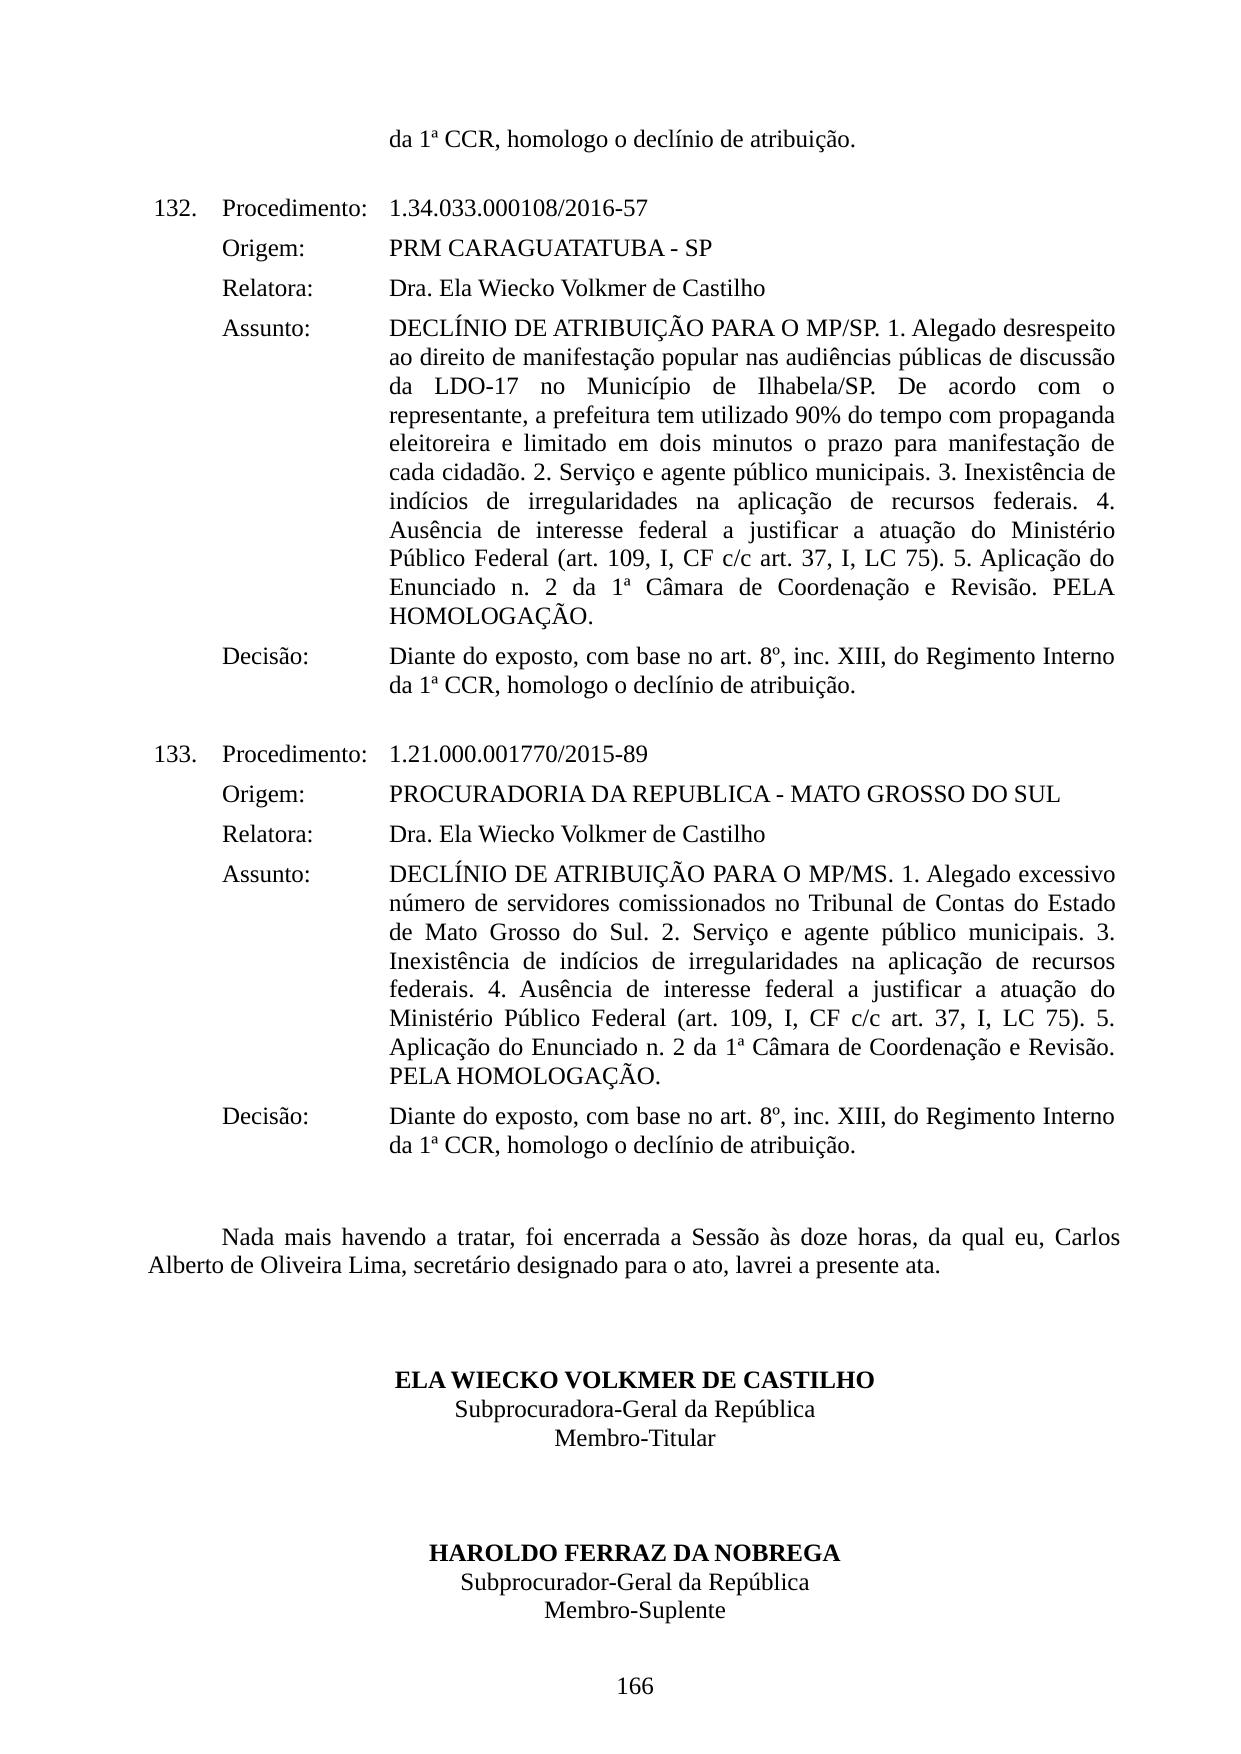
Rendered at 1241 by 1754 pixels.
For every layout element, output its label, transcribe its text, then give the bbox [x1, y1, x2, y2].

table_cell Origem: [216, 227, 383, 267]
table_cell [148, 773, 216, 813]
table_header 132. [148, 187, 216, 227]
table_cell Assunto: [216, 854, 383, 1095]
table_cell [148, 854, 216, 1095]
table_header da 1ª CCR, homologo o declínio de atribuição. [383, 118, 1122, 158]
table_cell Dra. Ela Wiecko Volkmer de Castilho [383, 814, 1122, 854]
text Nada mais havendo a tratar, foi encerrada a Sessão às doze horas, da qual eu, Carlos Alberto de Oliveira Lima, secretário designado para o ato, lavrei a presente ata. [148, 1222, 1122, 1279]
table_header Diante do exposto, com base no art. 8º, inc. XIII, do Regimento Interno da 1ª CCR, homologo o declínio de atribuição. [383, 635, 1122, 704]
table_header Procedimento: [216, 733, 383, 773]
table_cell Relatora: [216, 814, 383, 854]
table_header 1.21.000.001770/2015-89 [383, 733, 1122, 773]
table_header Decisão: [216, 1095, 383, 1164]
text Subprocurador-Geral da República [148, 1567, 1122, 1595]
table_cell PRM CARAGUATATUBA - SP [383, 227, 1122, 267]
table_cell [148, 268, 216, 308]
table_header [148, 635, 216, 704]
table_header Diante do exposto, com base no art. 8º, inc. XIII, do Regimento Interno da 1ª CCR, homologo o declínio de atribuição. [383, 1095, 1122, 1164]
table_cell Relatora: [216, 268, 383, 308]
table_header Decisão: [216, 635, 383, 704]
table_cell [148, 227, 216, 267]
text HAROLDO FERRAZ DA NOBREGA [148, 1538, 1122, 1567]
text Subprocuradora-Geral da República [148, 1394, 1122, 1423]
table_cell Assunto: [216, 308, 383, 635]
table_header [148, 118, 216, 158]
table_cell Origem: [216, 773, 383, 813]
table_cell PROCURADORIA DA REPUBLICA - MATO GROSSO DO SUL [383, 773, 1122, 813]
table_cell Dra. Ela Wiecko Volkmer de Castilho [383, 268, 1122, 308]
table_cell DECLÍNIO DE ATRIBUIÇÃO PARA O MP/SP. 1. Alegado desrespeito ao direito de manifestação popular nas audiências públicas de discussão da LDO-17 no Município de Ilhabela/SP. De acordo com o representante, a prefeitura tem utilizado 90% do tempo com propaganda eleitoreira e limitado em dois minutos o prazo para manifestação de cada cidadão. 2. Serviço e agente público municipais. 3. Inexistência de indícios de irregularidades na aplicação de recursos federais. 4. Ausência de interesse federal a justificar a atuação do Ministério Público Federal (art. 109, I, CF c/c art. 37, I, LC 75). 5. Aplicação do Enunciado n. 2 da 1ª Câmara de Coordenação e Revisão. PELA HOMOLOGAÇÃO. [383, 308, 1122, 635]
table_header 133. [148, 733, 216, 773]
table_cell DECLÍNIO DE ATRIBUIÇÃO PARA O MP/MS. 1. Alegado excessivo número de servidores comissionados no Tribunal de Contas do Estado de Mato Grosso do Sul. 2. Serviço e agente público municipais. 3. Inexistência de indícios de irregularidades na aplicação de recursos federais. 4. Ausência de interesse federal a justificar a atuação do Ministério Público Federal (art. 109, I, CF c/c art. 37, I, LC 75). 5. Aplicação do Enunciado n. 2 da 1ª Câmara de Coordenação e Revisão. PELA HOMOLOGAÇÃO. [383, 854, 1122, 1095]
table_cell [148, 308, 216, 635]
table_header [148, 1095, 216, 1164]
table_header [216, 118, 383, 158]
text Membro-Suplente [148, 1595, 1122, 1624]
table_header 1.34.033.000108/2016-57 [383, 187, 1122, 227]
table_header Procedimento: [216, 187, 383, 227]
text ELA WIECKO VOLKMER DE CASTILHO [148, 1365, 1122, 1394]
table_cell [148, 814, 216, 854]
text Membro-Titular [148, 1423, 1122, 1452]
